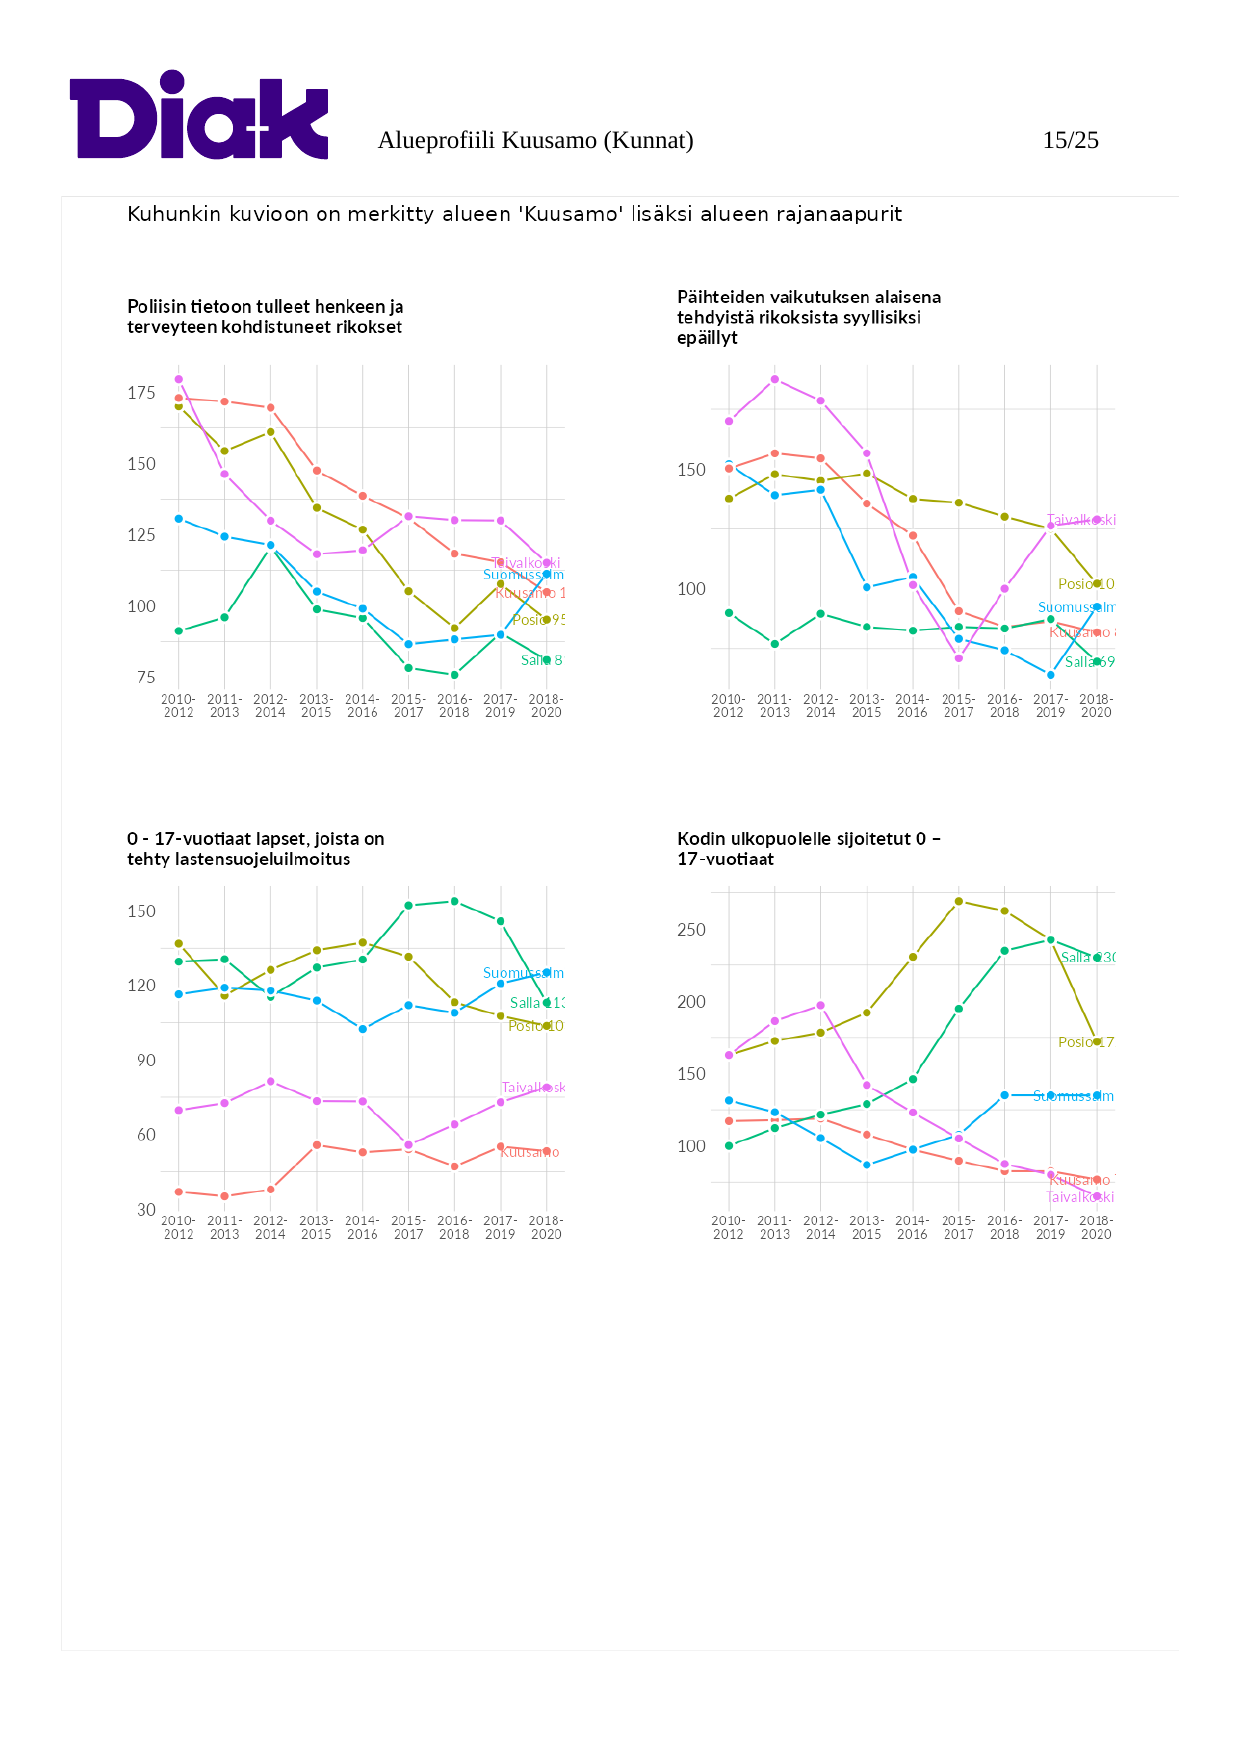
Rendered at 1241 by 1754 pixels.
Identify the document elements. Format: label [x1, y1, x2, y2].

picture [61, 196, 1179, 1651]
